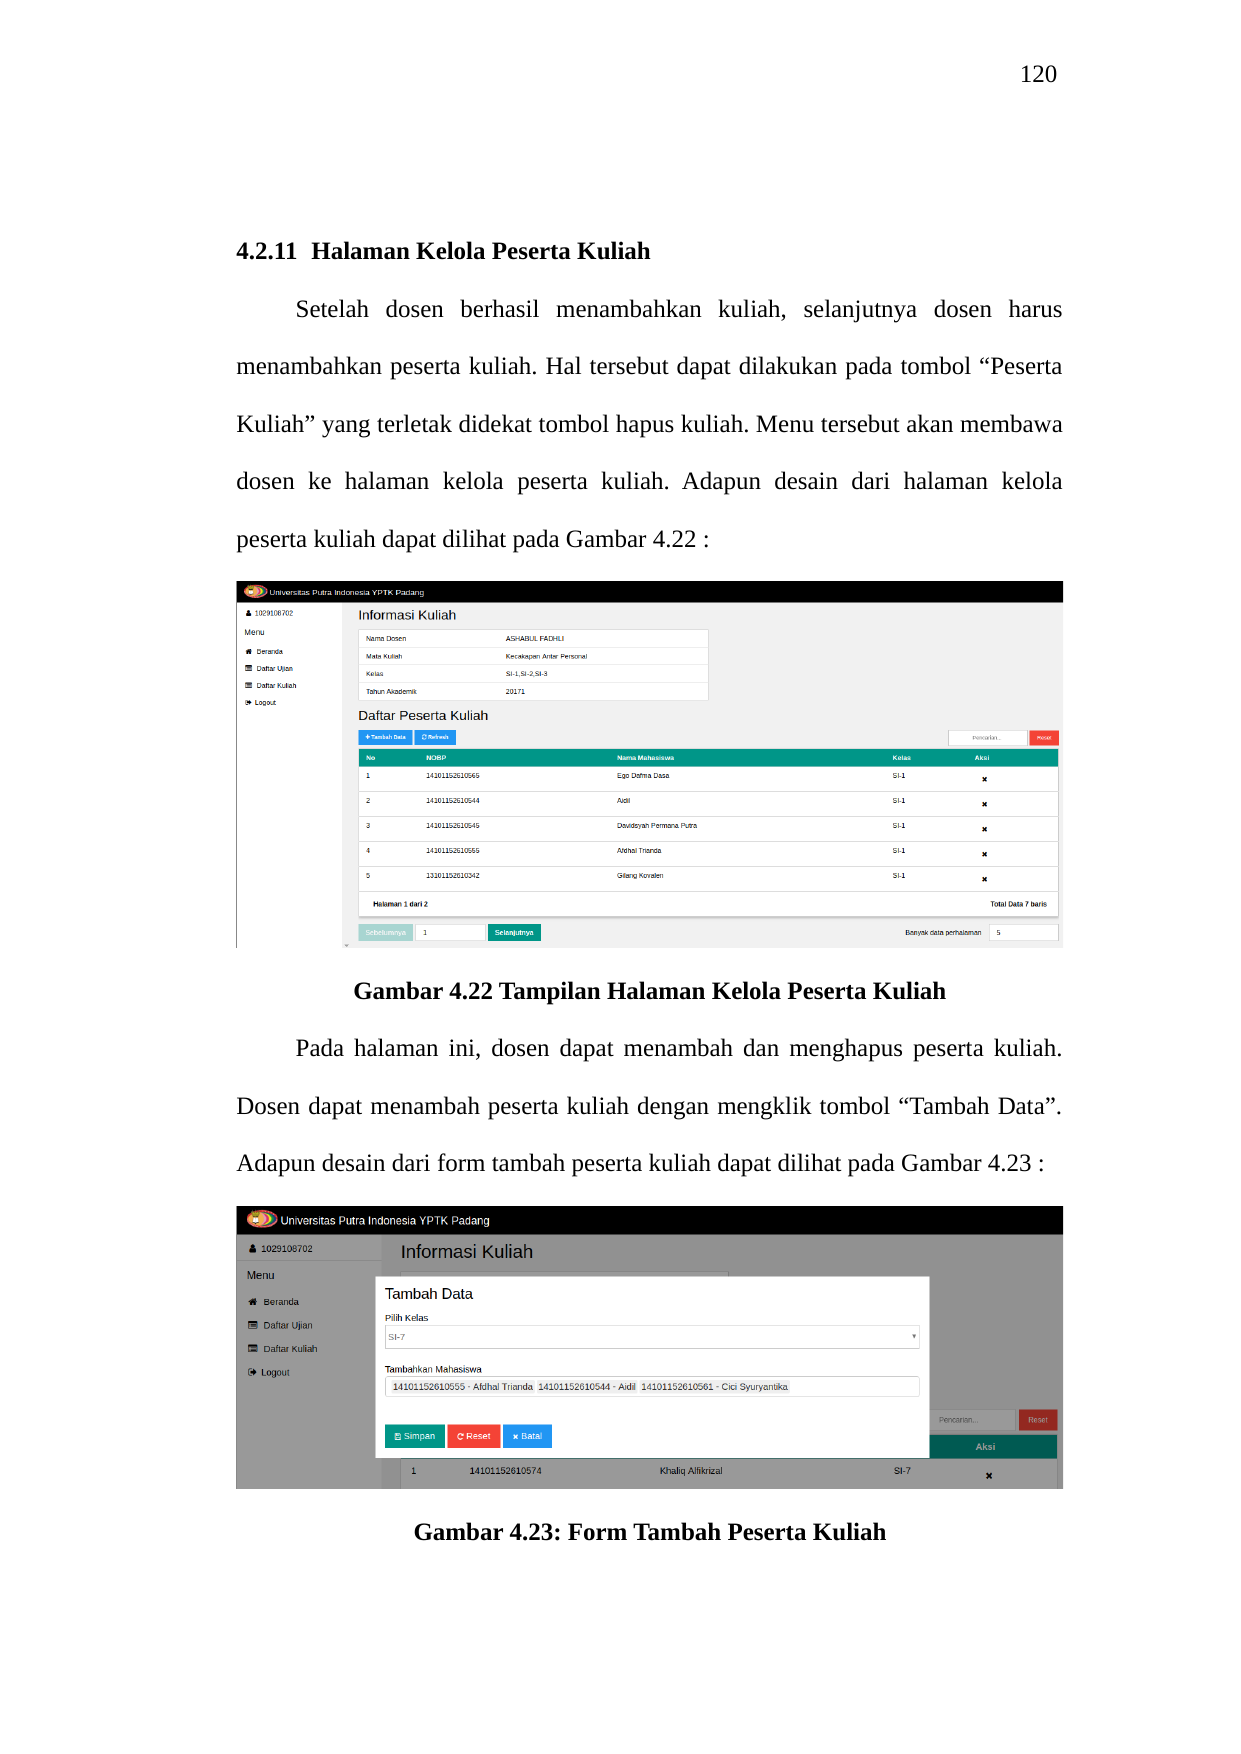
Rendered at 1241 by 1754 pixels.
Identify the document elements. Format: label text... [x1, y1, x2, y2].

picture [236, 1206, 1064, 1489]
text Gambar 4.23: Form Tambah Peserta Kuliah [236, 1489, 1063, 1546]
subtitle 4.2.11 Halaman Kelola Peserta Kuliah [236, 236, 1063, 265]
picture [236, 581, 1064, 948]
text Setelah dosen berhasil menambahkan kuliah, selanjutnya dosen harus menambahkan peserta kuliah. Hal tersebut dapat dilakukan pada tombol “Peserta Kuliah” yang terletak didekat tombol hapus kuliah. Menu tersebut akan membawa dosen ke halaman kelola peserta kuliah. Adapun desain dari halaman kelola peserta kuliah dapat dilihat pada Gambar 4.22 : [236, 294, 1063, 552]
text Gambar 4.22 Tampilan Halaman Kelola Peserta Kuliah [236, 948, 1063, 1005]
text Pada halaman ini, dosen dapat menambah dan menghapus peserta kuliah. Dosen dapat menambah peserta kuliah dengan mengklik tombol “Tambah Data”. Adapun desain dari form tambah peserta kuliah dapat dilihat pada Gambar 4.23 : [236, 1033, 1063, 1177]
